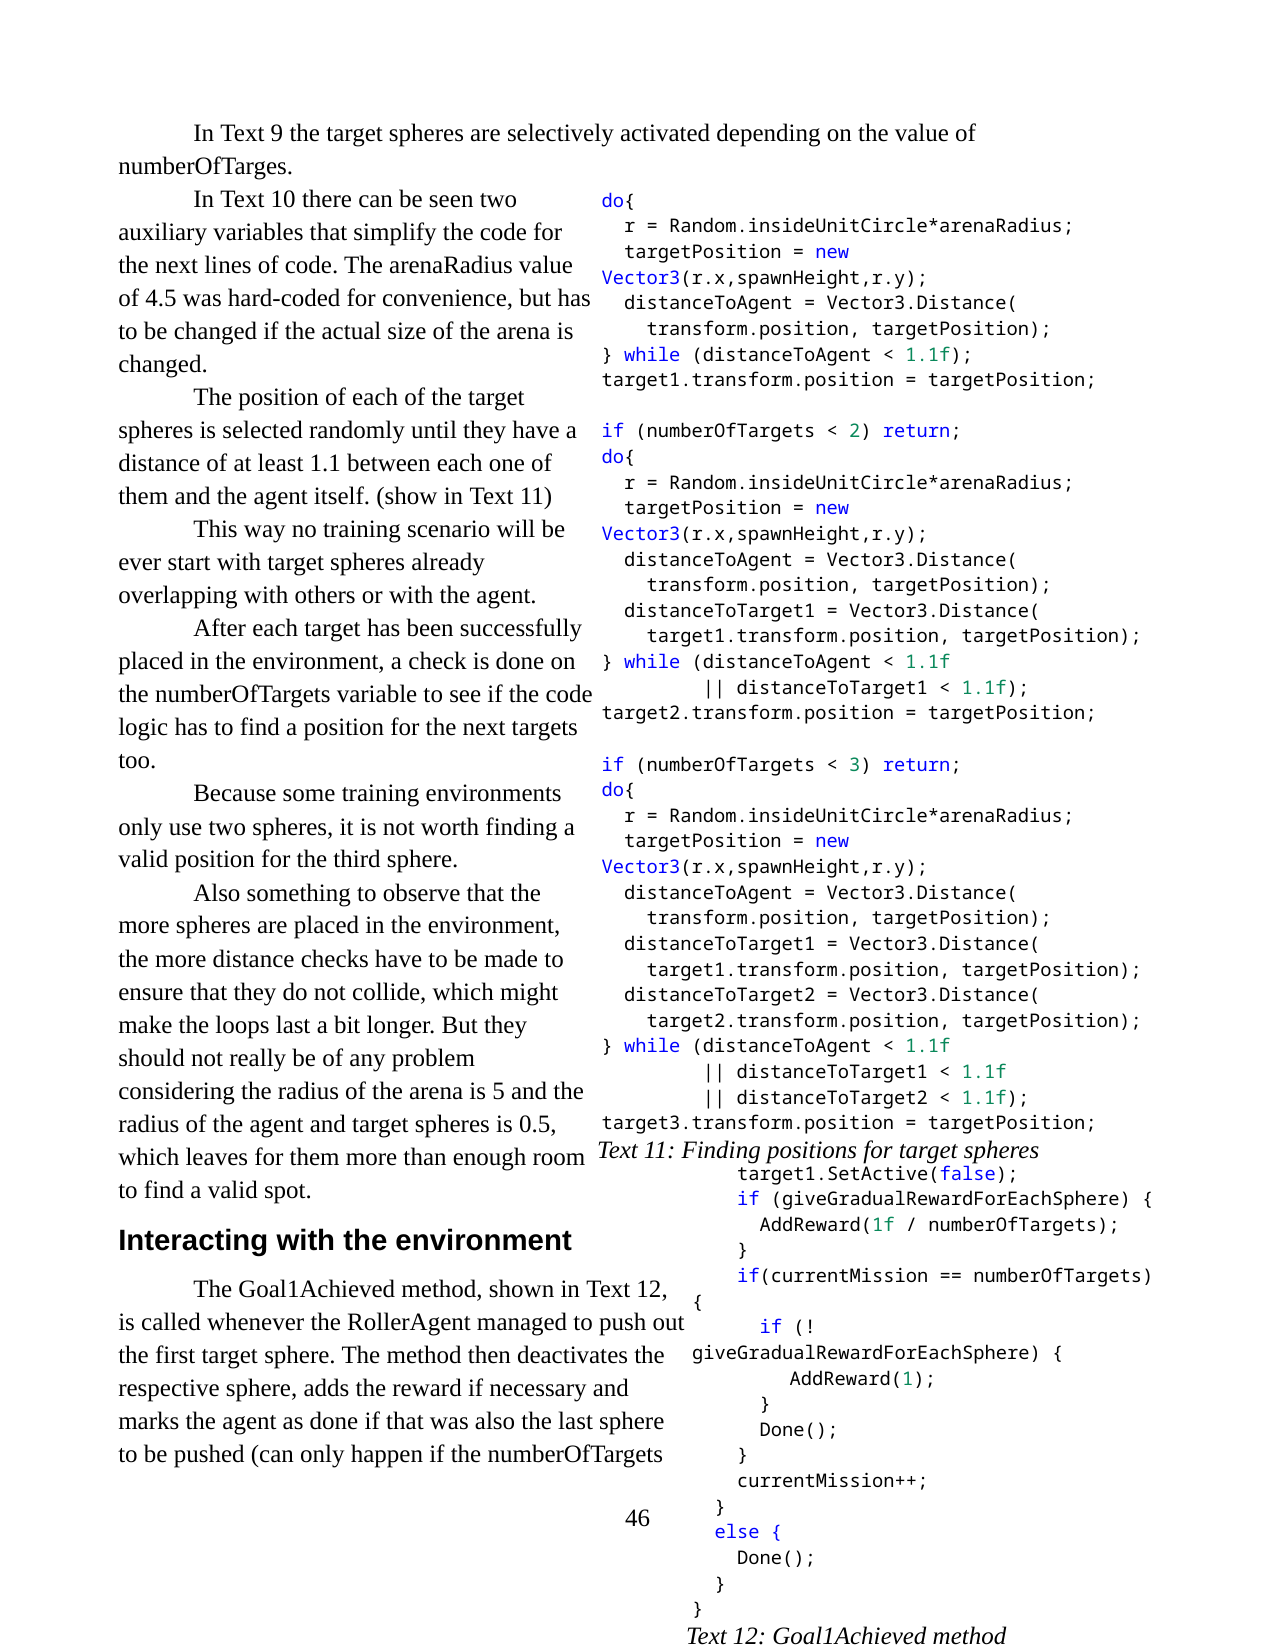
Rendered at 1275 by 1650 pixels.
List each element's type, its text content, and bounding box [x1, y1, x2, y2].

text Text 11: Finding positions for target spheres [597, 200, 1155, 1164]
text The Goal1Achieved method, shown in Text 12, is called whenever the RollerAgent managed to push out the first target sphere. The method then deactivates the respective sphere, adds the reward if necessary and marks the agent as done if that was also the last sphere to be pushed (can only happen if the numberOfTargets [118, 1274, 686, 1467]
text Also something to observe that the more spheres are placed in the environment, the more distance checks have to be made to ensure that they do not collide, which might make the loops last a bit longer. But they should not really be of any problem considering the radius of the arena is 5 and the radius of the agent and target spheres is 0.5, which leaves for them more than enough room to find a valid spot. [118, 878, 686, 1203]
text After each target has been successfully placed in the environment, a check is done on the numberOfTargets variable to see if the code logic has to find a position for the next targets too. [118, 613, 597, 774]
text Because some training environments only use two spheres, it is not worth finding a valid position for the third sphere. [118, 778, 597, 873]
text Text 12: Goal1Achieved method [686, 1121, 1164, 1650]
text The position of each of the target spheres is selected randomly until they have a distance of at least 1.1 between each one of them and the agent itself. (show in Text 11) [118, 382, 597, 510]
text In Text 9 the target spheres are selectively activated depending on the value of numberOfTarges. [118, 118, 1157, 180]
text In Text 10 there can be seen two auxiliary variables that simplify the code for the next lines of code. The arenaRadius value of 4.5 was hard-coded for convenience, but has to be changed if the actual size of the arena is changed. [118, 184, 1157, 378]
text This way no training scenario will be ever start with target spheres already overlapping with others or with the agent. [118, 514, 597, 609]
subtitle Interacting with the environment [118, 1222, 686, 1256]
